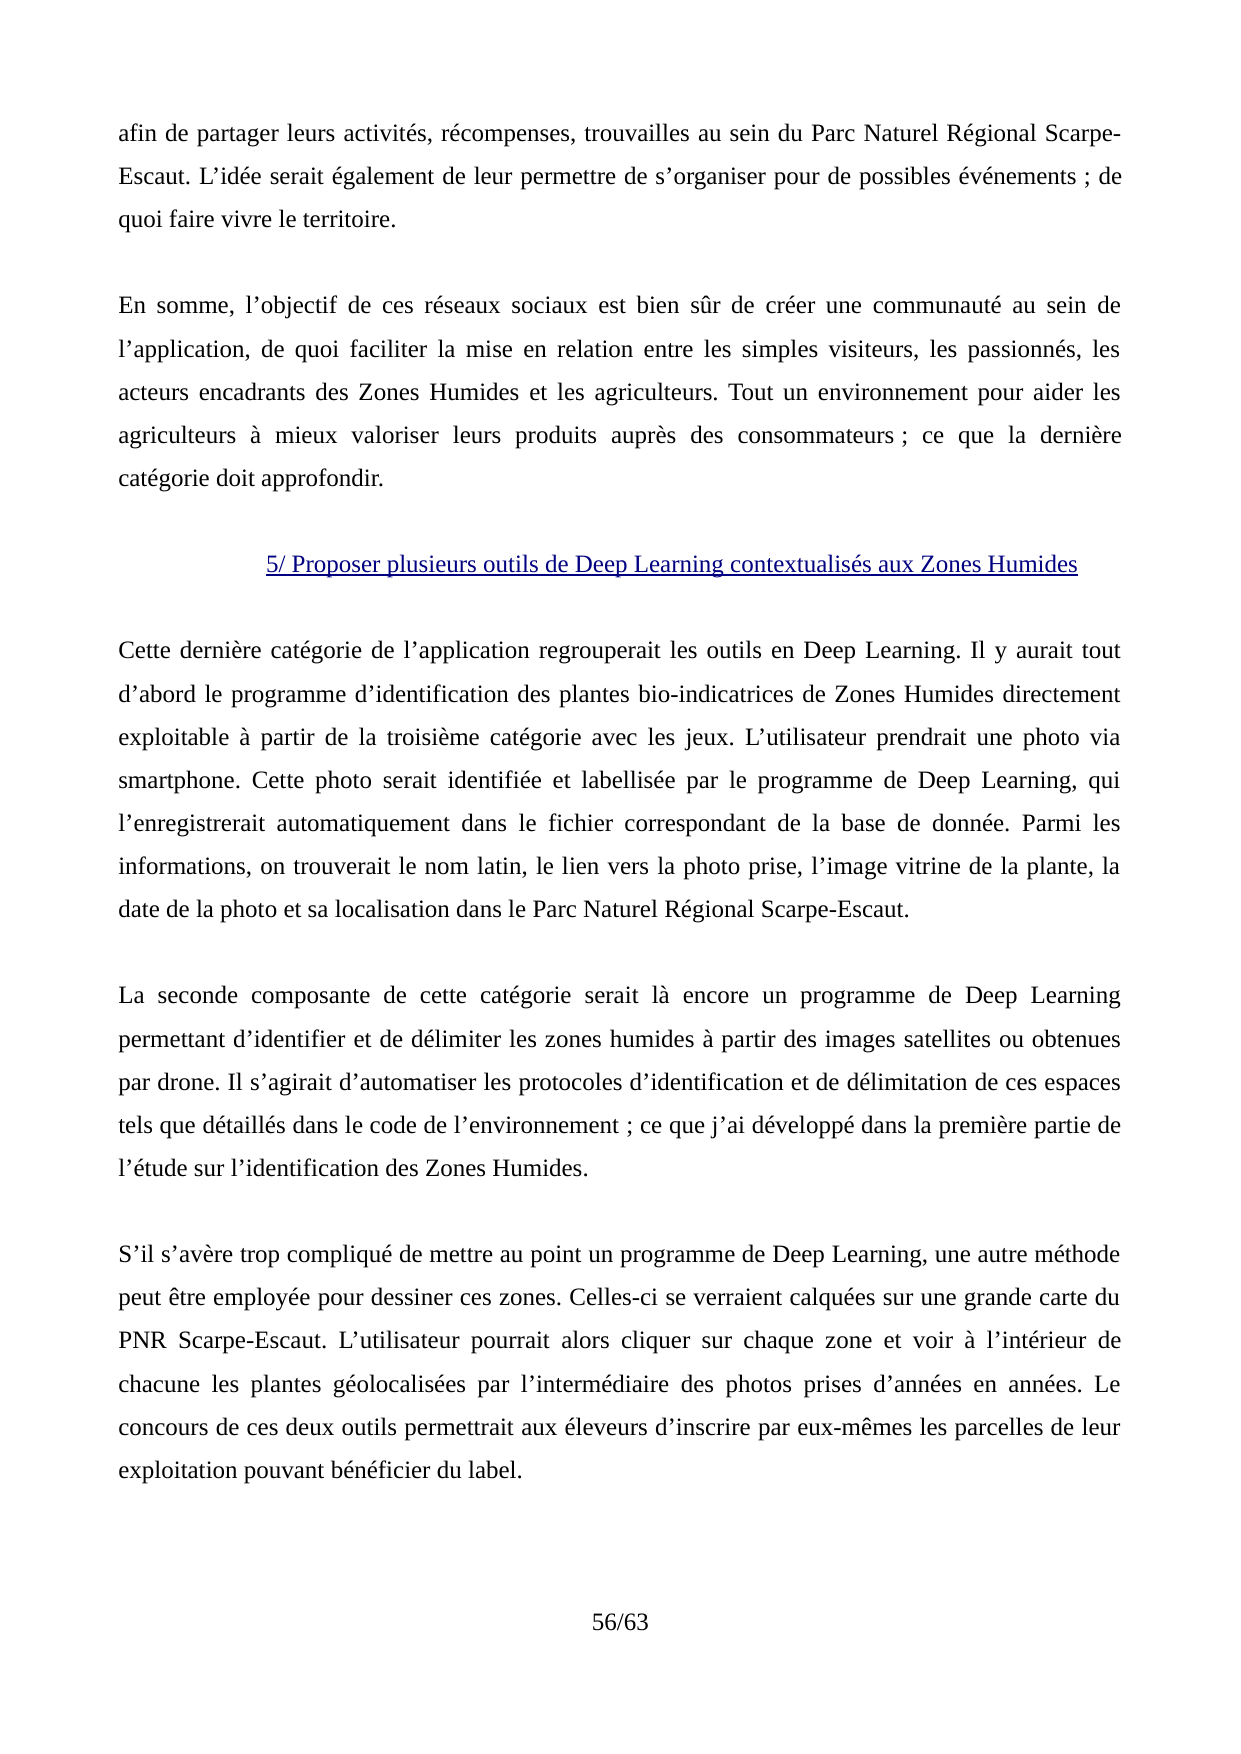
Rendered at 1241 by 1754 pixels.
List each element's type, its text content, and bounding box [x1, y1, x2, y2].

text S’il s’avère trop compliqué de mettre au point un programme de Deep Learning, une autre méthode peut être employée pour dessiner ces zones. Celles-ci se verraient calquées sur une grande carte du PNR Scarpe-Escaut. L’utilisateur pourrait alors cliquer sur chaque zone et voir à l’intérieur de chacune les plantes géolocalisées par l’intermédiaire des photos prises d’années en années. Le concours de ces deux outils permettrait aux éleveurs d’inscrire par eux-mêmes les parcelles de leur exploitation pouvant bénéficier du label. [118, 1239, 1122, 1484]
text 5/ Proposer plusieurs outils de Deep Learning contextualisés aux Zones Humides [118, 549, 1122, 578]
text afin de partager leurs activités, récompenses, trouvailles au sein du Parc Naturel Régional Scarpe-Escaut. L’idée serait également de leur permettre de s’organiser pour de possibles événements ; de quoi faire vivre le territoire. [118, 118, 1122, 233]
text La seconde composante de cette catégorie serait là encore un programme de Deep Learning permettant d’identifier et de délimiter les zones humides à partir des images satellites ou obtenues par drone. Il s’agirait d’automatiser les protocoles d’identification et de délimitation de ces espaces tels que détaillés dans le code de l’environnement ; ce que j’ai développé dans la première partie de l’étude sur l’identification des Zones Humides. [118, 981, 1122, 1182]
text En somme, l’objectif de ces réseaux sociaux est bien sûr de créer une communauté au sein de l’application, de quoi faciliter la mise en relation entre les simples visiteurs, les passionnés, les acteurs encadrants des Zones Humides et les agriculteurs. Tout un environnement pour aider les agriculteurs à mieux valoriser leurs produits auprès des consommateurs ; ce que la dernière catégorie doit approfondir. [118, 291, 1122, 492]
text Cette dernière catégorie de l’application regrouperait les outils en Deep Learning. Il y aurait tout d’abord le programme d’identification des plantes bio-indicatrices de Zones Humides directement exploitable à partir de la troisième catégorie avec les jeux. L’utilisateur prendrait une photo via smartphone. Cette photo serait identifiée et labellisée par le programme de Deep Learning, qui l’enregistrerait automatiquement dans le fichier correspondant de la base de donnée. Parmi les informations, on trouverait le nom latin, le lien vers la photo prise, l’image vitrine de la plante, la date de la photo et sa localisation dans le Parc Naturel Régional Scarpe-Escaut. [118, 636, 1122, 923]
